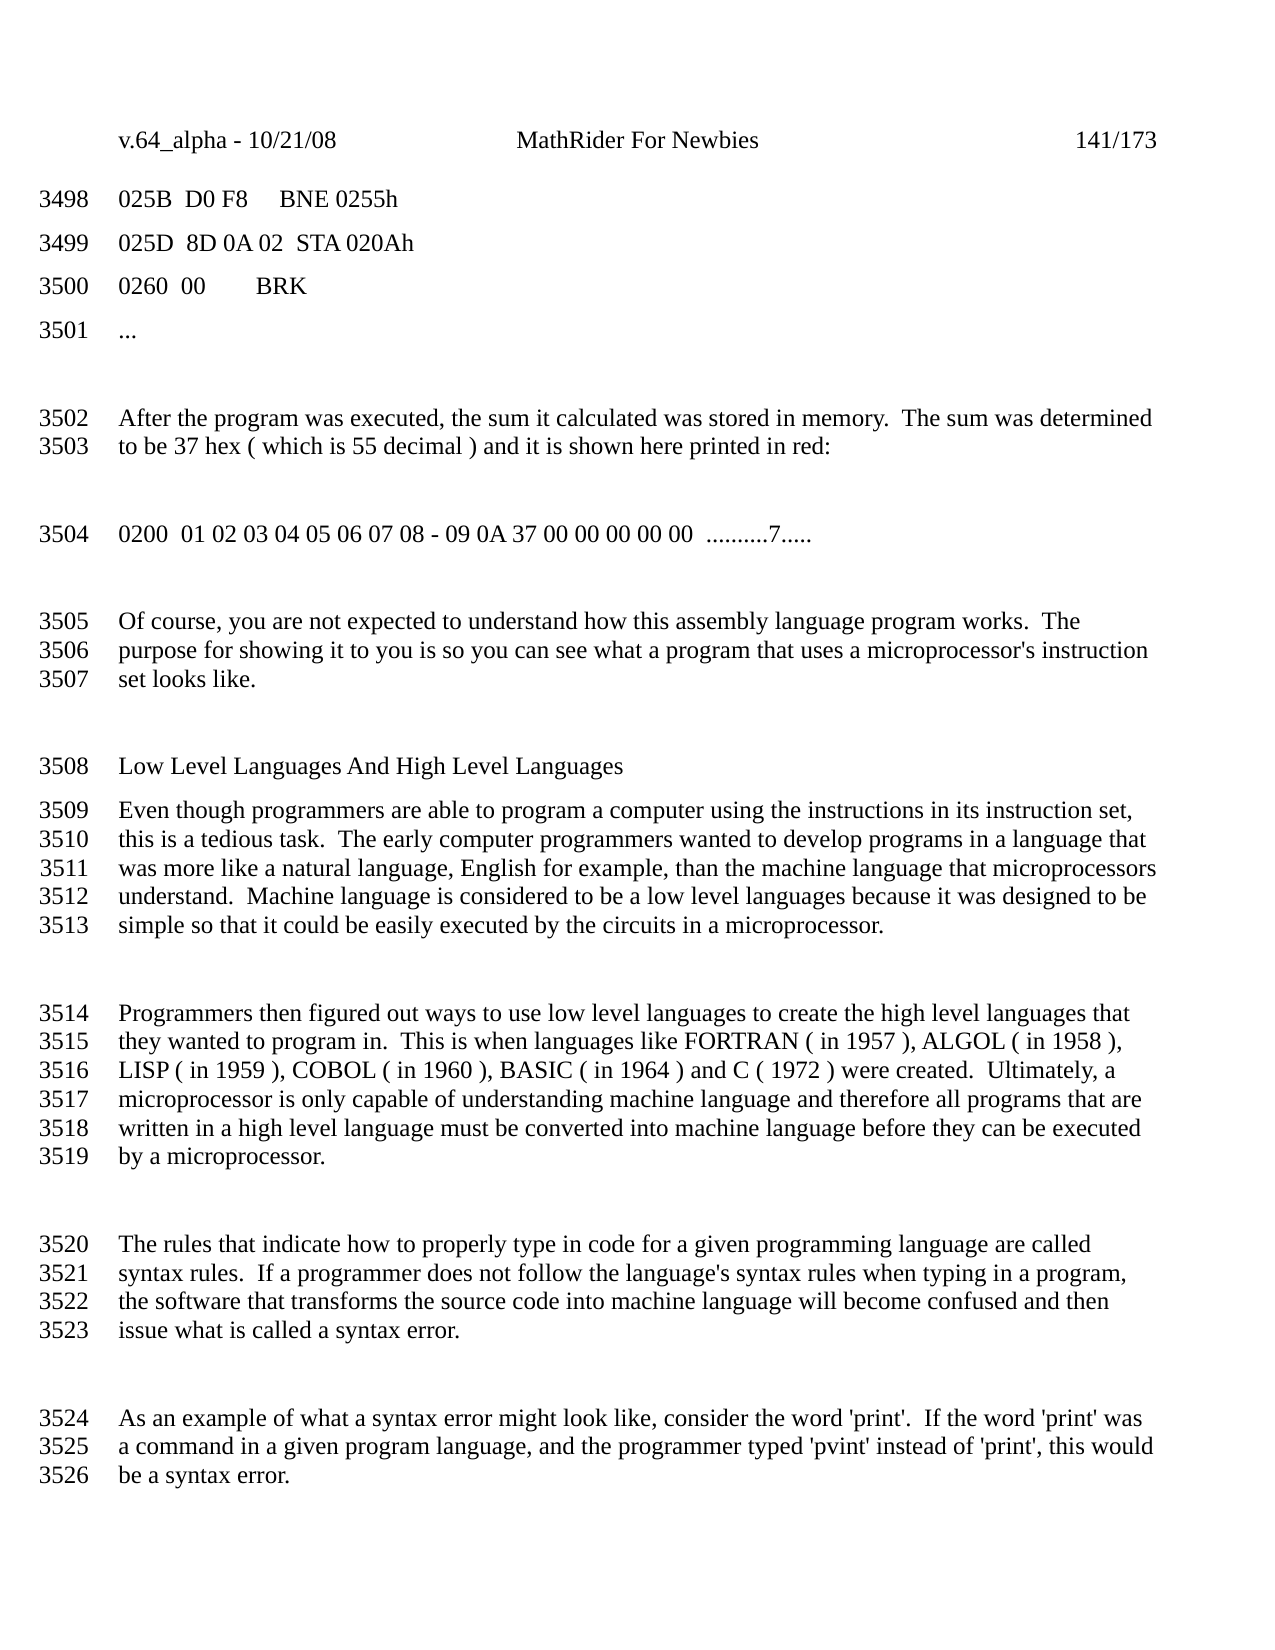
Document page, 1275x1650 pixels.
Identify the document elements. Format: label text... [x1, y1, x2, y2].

text The rules that indicate how to properly type in code for a given programming language are called syntax rules. If a programmer does not follow the language's syntax rules when typing in a program, the software that transforms the source code into machine language will become confused and then issue what is called a syntax error. [118, 1229, 1157, 1344]
text 025D 8D 0A 02 STA 020Ah [118, 228, 1157, 256]
text Of course, you are not expected to understand how this assembly language program works. The purpose for showing it to you is so you can see what a program that uses a microprocessor's instruction set looks like. [118, 606, 1157, 693]
text Even though programmers are able to program a computer using the instructions in its instruction set, this is a tedious task. The early computer programmers wanted to develop programs in a language that was more like a natural language, English for example, than the machine language that microprocessors understand. Machine language is considered to be a low level languages because it was designed to be simple so that it could be easily executed by the circuits in a microprocessor. [118, 795, 1157, 939]
text As an example of what a syntax error might look like, consider the word 'print'. If the word 'print' was a command in a given program language, and the programmer typed 'pvint' instead of 'print', this would be a syntax error. [118, 1403, 1157, 1489]
text Programmers then figured out ways to use low level languages to create the high level languages that they wanted to program in. This is when languages like FORTRAN ( in 1957 ), ALGOL ( in 1958 ), LISP ( in 1959 ), COBOL ( in 1960 ), BASIC ( in 1964 ) and C ( 1972 ) were created. Ultimately, a microprocessor is only capable of understanding machine language and therefore all programs that are written in a high level language must be converted into machine language before they can be executed by a microprocessor. [118, 998, 1157, 1170]
text 0200 01 02 03 04 05 06 07 08 - 09 0A 37 00 00 00 00 00 ..........7..... [118, 519, 1157, 548]
text 025B D0 F8 BNE 0255h [118, 184, 1157, 213]
text 0260 00 BRK [118, 271, 1157, 300]
text After the program was executed, the sum it calculated was stored in memory. The sum was determined to be 37 hex ( which is 55 decimal ) and it is shown here printed in red: [118, 403, 1157, 460]
text Low Level Languages And High Level Languages [118, 751, 1157, 780]
text ... [118, 315, 1157, 344]
